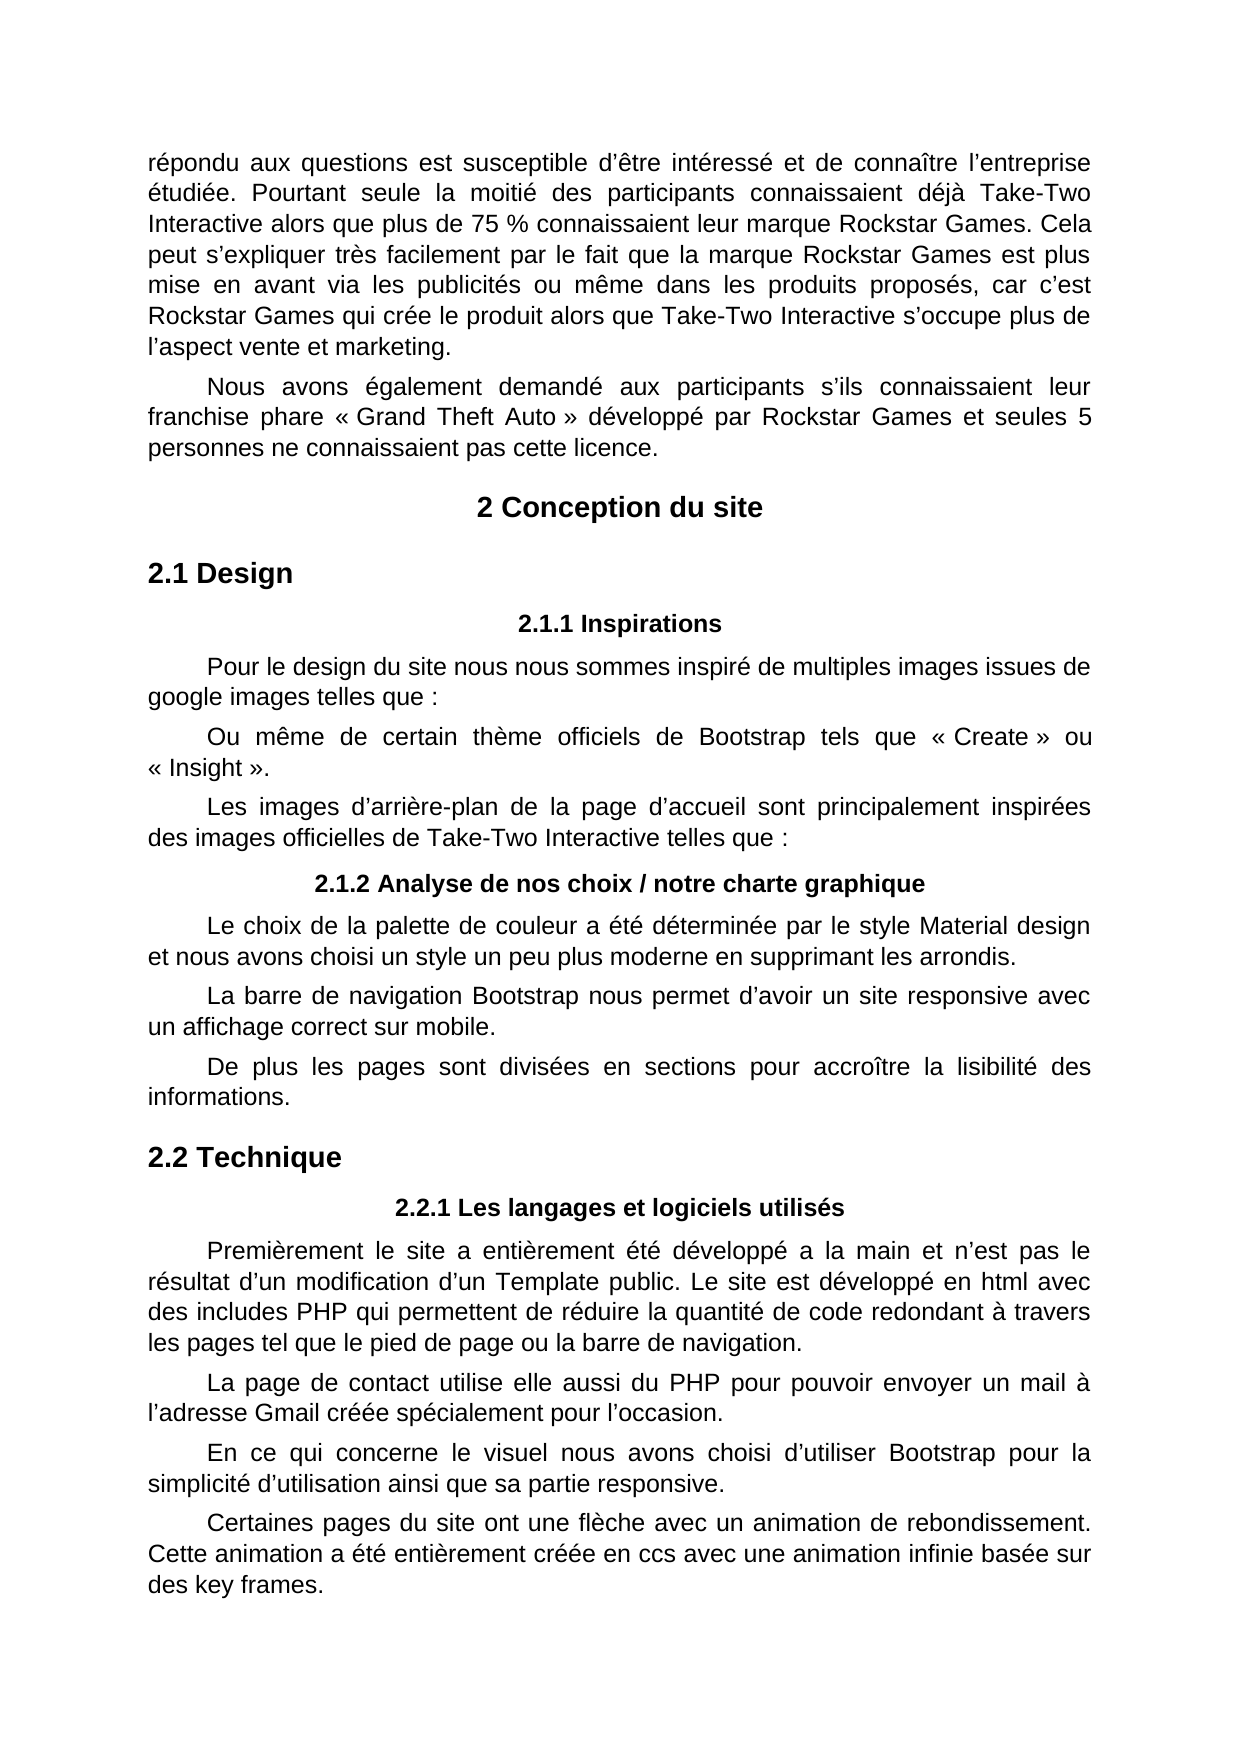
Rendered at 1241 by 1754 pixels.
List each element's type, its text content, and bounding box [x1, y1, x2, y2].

text En ce qui concerne le visuel nous avons choisi d’utiliser Bootstrap pour la simplicité d’utilisation ainsi que sa partie responsive. [148, 1438, 1093, 1497]
text La barre de navigation Bootstrap nous permet d’avoir un site responsive avec un affichage correct sur mobile. [148, 981, 1093, 1041]
text Nous avons également demandé aux participants s’ils connaissaient leur franchise phare « Grand Theft Auto » développé par Rockstar Games et seules 5 personnes ne connaissaient pas cette licence. [148, 372, 1093, 462]
subtitle Les langages et logiciels utilisés [159, 1193, 1081, 1222]
subtitle Analyse de nos choix / notre charte graphique [159, 868, 1081, 897]
subtitle Technique [148, 1140, 1093, 1173]
text Pour le design du site nous nous sommes inspiré de multiples images issues de google images telles que : [148, 652, 1093, 711]
text La page de contact utilise elle aussi du PHP pour pouvoir envoyer un mail à l’adresse Gmail créée spécialement pour l’occasion. [148, 1367, 1093, 1427]
subtitle Design [148, 556, 1093, 589]
text Le choix de la palette de couleur a été déterminée par le style Material design et nous avons choisi un style un peu plus moderne en supprimant les arrondis. [148, 911, 1093, 971]
text répondu aux questions est susceptible d’être intéressé et de connaître l’entreprise étudiée. Pourtant seule la moitié des participants connaissaient déjà Take-Two Interactive alors que plus de 75 % connaissaient leur marque Rockstar Games. Cela peut s’expliquer très facilement par le fait que la marque Rockstar Games est plus mise en avant via les publicités ou même dans les produits proposés, car c’est Rockstar Games qui crée le produit alors que Take-Two Interactive s’occupe plus de l’aspect vente et marketing. [148, 148, 1093, 361]
text Les images d’arrière-plan de la page d’accueil sont principalement inspirées des images officielles de Take-Two Interactive telles que : [148, 792, 1093, 852]
text Ou même de certain thème officiels de Bootstrap tels que « Create » ou « Insight ». [148, 722, 1093, 781]
text De plus les pages sont divisées en sections pour accroître la lisibilité des informations. [148, 1052, 1093, 1111]
subtitle Inspirations [159, 609, 1081, 638]
text Premièrement le site a entièrement été développé a la main et n’est pas le résultat d’un modification d’un Template public. Le site est développé en html avec des includes PHP qui permettent de réduire la quantité de code redondant à travers les pages tel que le pied de page ou la barre de navigation. [148, 1236, 1093, 1357]
text Certaines pages du site ont une flèche avec un animation de rebondissement. Cette animation a été entièrement créée en ccs avec une animation infinie basée sur des key frames. [148, 1508, 1093, 1598]
subtitle Conception du site [148, 490, 1093, 524]
